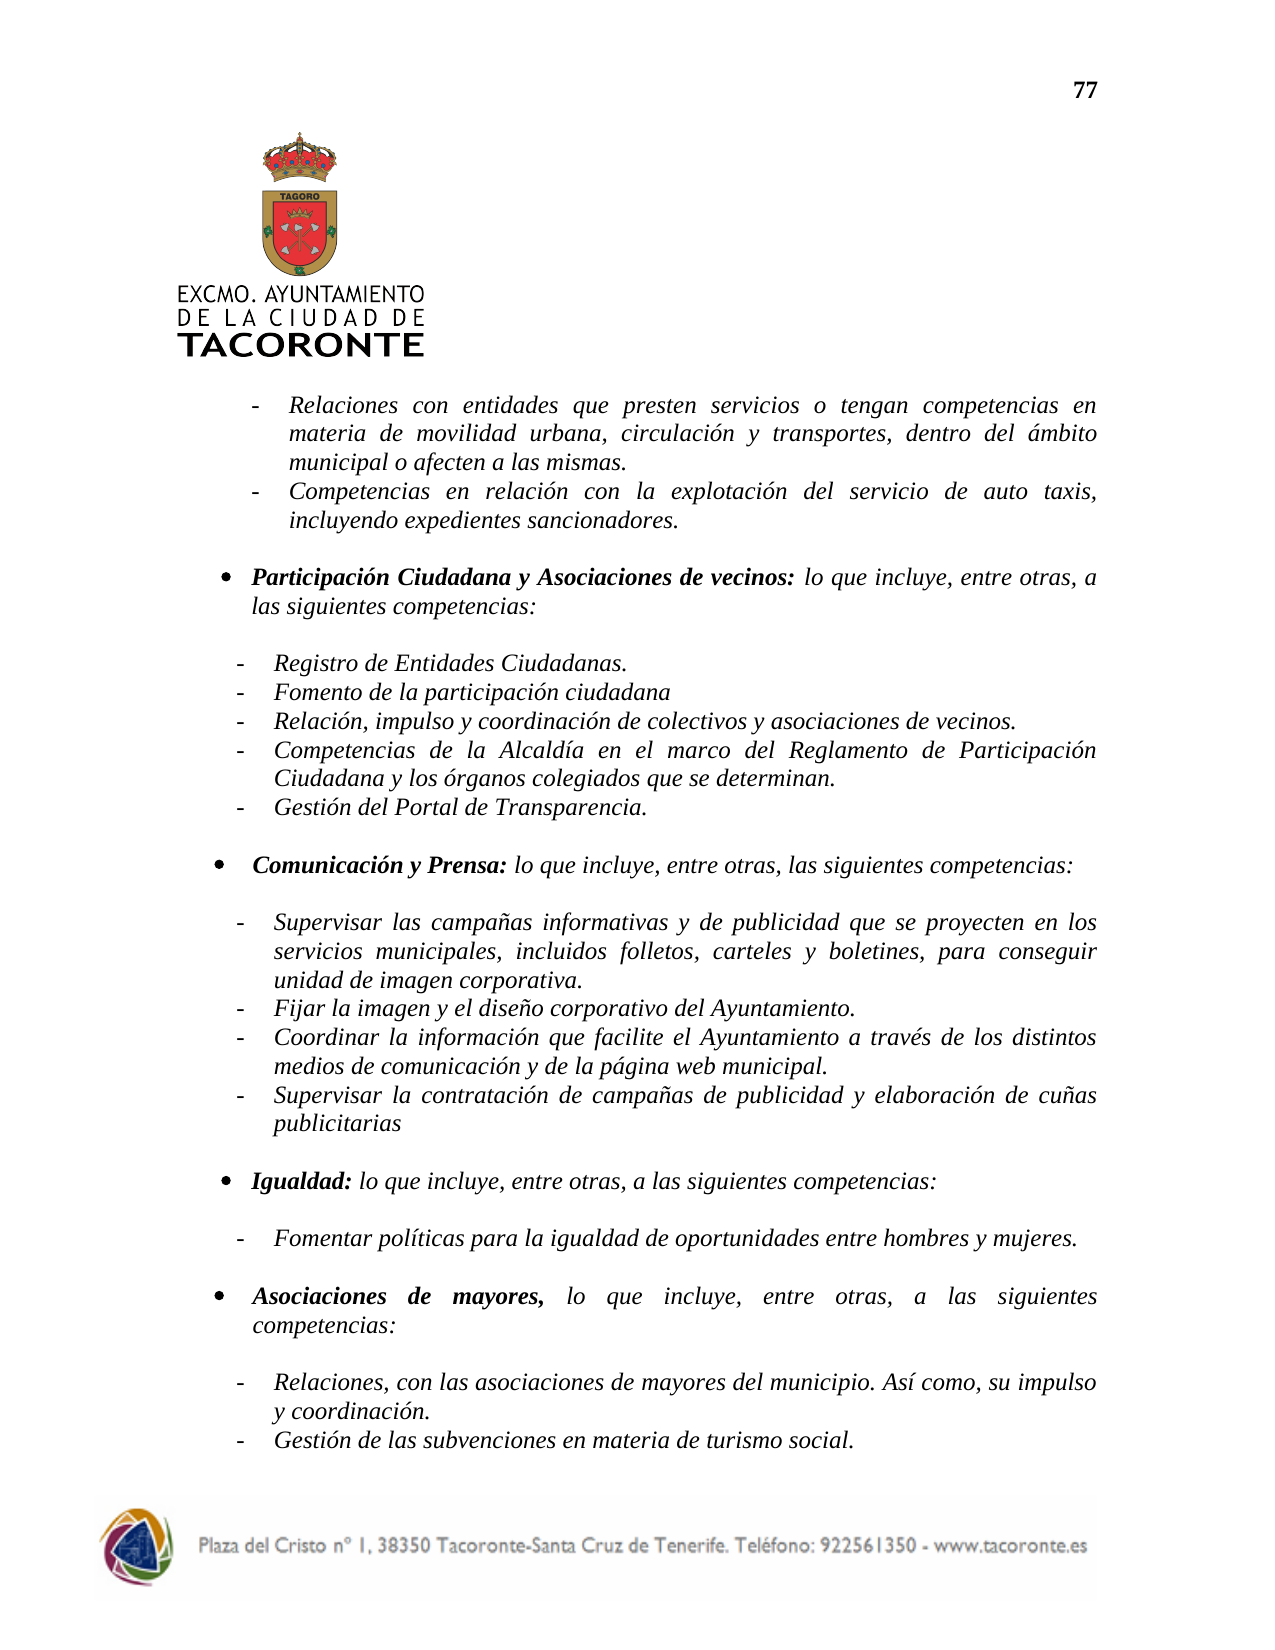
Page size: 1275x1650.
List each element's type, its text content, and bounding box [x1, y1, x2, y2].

list Supervisar la contratación de campañas de publicidad y elaboración de cuñas publicitarias [236, 1080, 1098, 1137]
list Comunicación y Prensa: lo que incluye, entre otras, las siguientes competencias: [215, 850, 1098, 878]
list Fomento de la participación ciudadana [236, 677, 1098, 706]
list Fomentar políticas para la igualdad de oportunidades entre hombres y mujeres. [236, 1223, 1098, 1252]
list Competencias de la Alcaldía en el marco del Reglamento de Participación Ciudadana y los órganos colegiados que se determinan. [236, 735, 1098, 792]
list Relación, impulso y coordinación de colectivos y asociaciones de vecinos. [236, 706, 1098, 735]
list Coordinar la información que facilite el Ayuntamiento a través de los distintos medios de comunicación y de la página web municipal. [236, 1022, 1098, 1080]
list Registro de Entidades Ciudadanas. [236, 648, 1098, 677]
picture [93, 1495, 1097, 1601]
list Fijar la imagen y el diseño corporativo del Ayuntamiento. [236, 993, 1098, 1022]
list Relaciones, con las asociaciones de mayores del municipio. Así como, su impulso y coordinación. [236, 1367, 1098, 1425]
list Asociaciones de mayores, lo que incluye, entre otras, a las siguientes competencias: [215, 1281, 1098, 1338]
list Gestión del Portal de Transparencia. [236, 792, 1098, 821]
picture [177, 132, 424, 357]
list Participación Ciudadana y Asociaciones de vecinos: lo que incluye, entre otras, a las siguientes competencias: [222, 562, 1098, 620]
list Igualdad: lo que incluye, entre otras, a las siguientes competencias: [222, 1166, 1098, 1195]
list Relaciones con entidades que presten servicios o tengan competencias en materia de movilidad urbana, circulación y transportes, dentro del ámbito municipal o afecten a las mismas. [251, 390, 1098, 476]
list Supervisar las campañas informativas y de publicidad que se proyecten en los servicios municipales, incluidos folletos, carteles y boletines, para conseguir unidad de imagen corporativa. [236, 907, 1098, 993]
list Gestión de las subvenciones en materia de turismo social. [236, 1425, 1098, 1453]
list Competencias en relación con la explotación del servicio de auto taxis, incluyendo expedientes sancionadores. [251, 476, 1098, 533]
